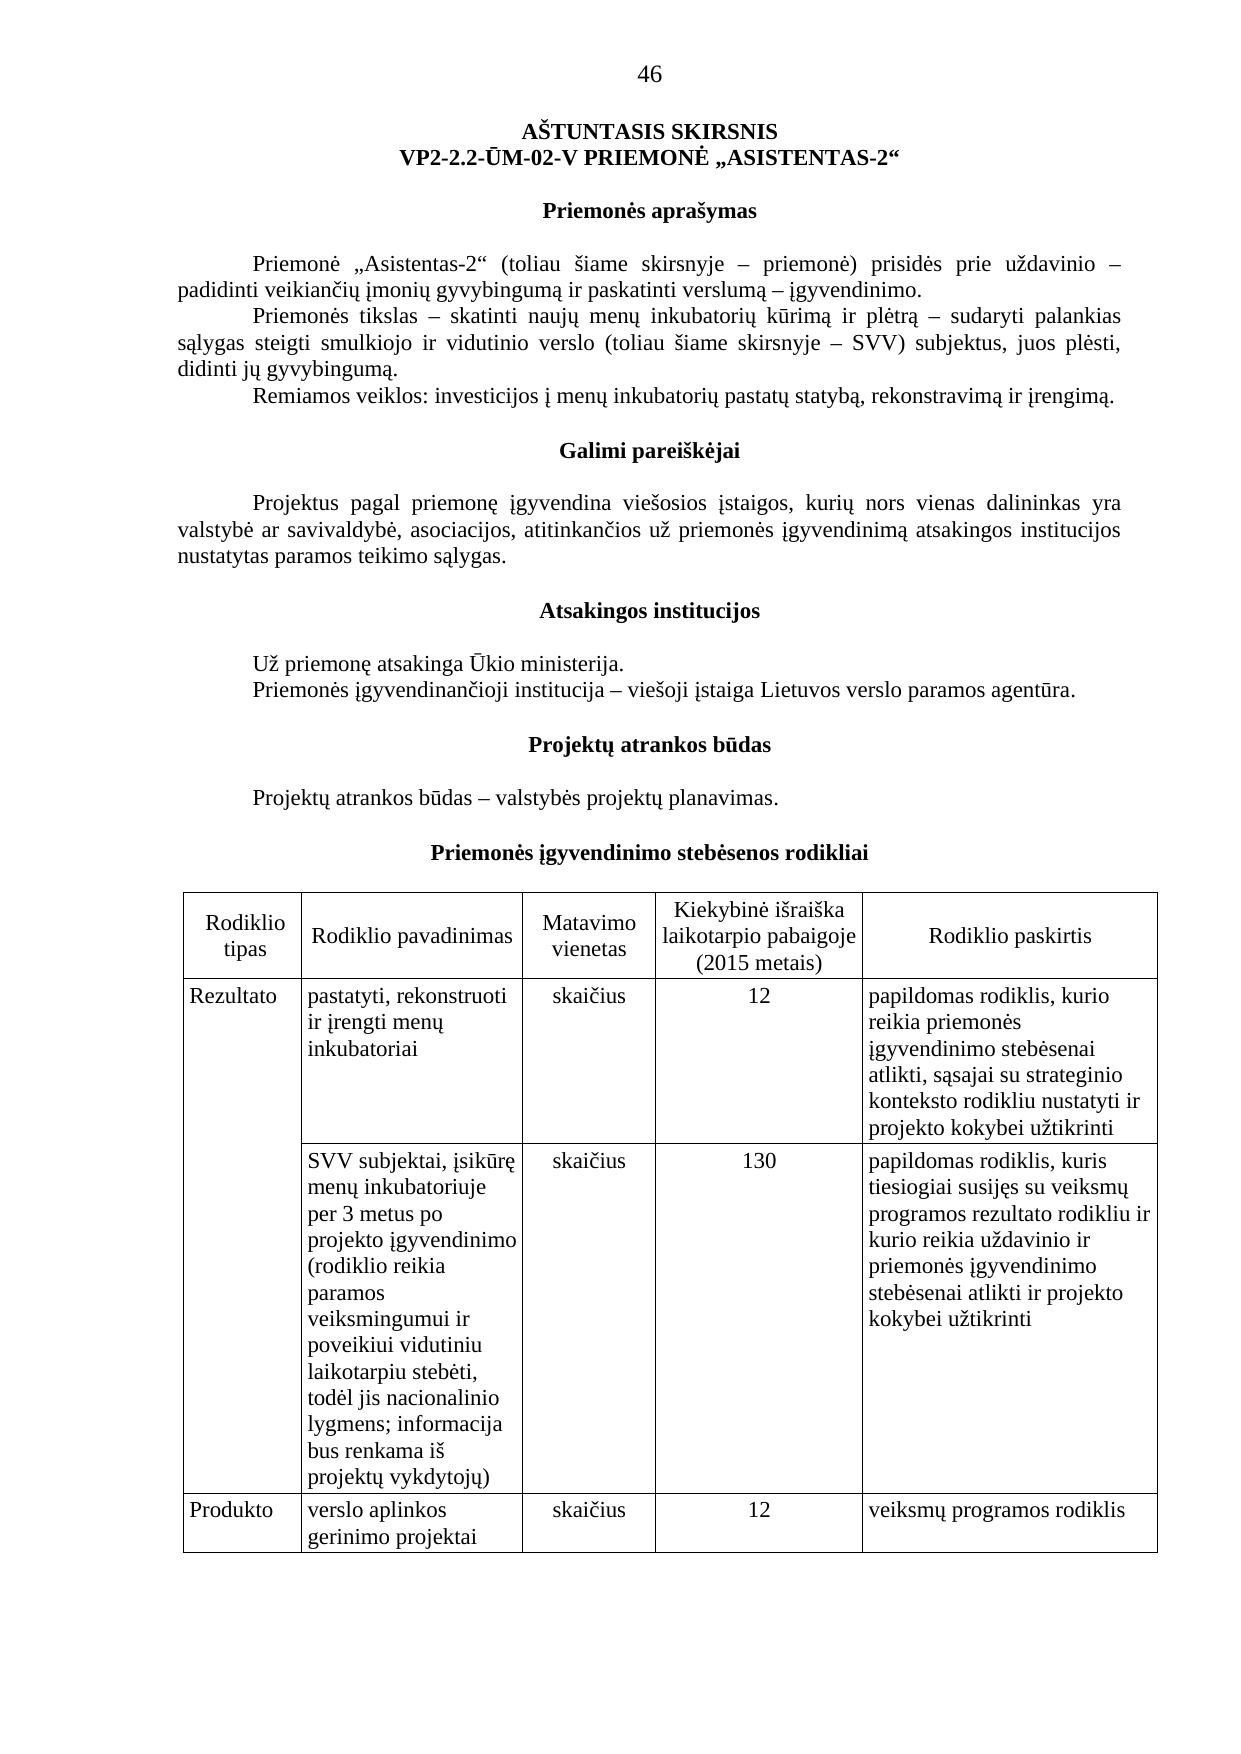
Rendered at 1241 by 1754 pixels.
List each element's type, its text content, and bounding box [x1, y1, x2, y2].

text Priemonės įgyvendinančioji institucija – viešoji įstaiga Lietuvos verslo paramos agentūra. [177, 676, 1122, 703]
table_cell skaičius [523, 1494, 655, 1552]
table_header Matavimo vienetas [523, 893, 655, 978]
table_cell SVV subjektai, įsikūrę menų inkubatoriuje per 3 metus po projekto įgyvendinimo (rodiklio reikia paramos veiksmingumui ir poveikiui vidutiniu laikotarpiu stebėti, todėl jis nacionalinio lygmens; informacija bus renkama iš projektų vykdytojų) [302, 1144, 522, 1492]
table_header Kiekybinė išraiška laikotarpio pabaigoje (2015 metais) [656, 893, 862, 978]
table_cell 12 [656, 979, 862, 1143]
text Priemonės įgyvendinimo stebėsenos rodikliai [177, 839, 1122, 866]
table_cell skaičius [523, 1144, 655, 1492]
table_cell papildomas rodiklis, kurio reikia priemonės įgyvendinimo stebėsenai atlikti, sąsajai su strateginio konteksto rodikliu nustatyti ir projekto kokybei užtikrinti [863, 979, 1157, 1143]
table_cell verslo aplinkos gerinimo projektai [302, 1494, 522, 1552]
table_header Rodiklio paskirtis [863, 893, 1157, 978]
table_cell pastatyti, rekonstruoti ir įrengti menų inkubatoriai [302, 979, 522, 1143]
text Atsakingos institucijos [177, 597, 1122, 624]
text Projektus pagal priemonę įgyvendina viešosios įstaigos, kurių nors vienas dalininkas yra valstybė ar savivaldybė, asociacijos, atitinkančios už priemonės įgyvendinimą atsakingos institucijos nustatytas paramos teikimo sąlygas. [177, 489, 1122, 568]
table_cell papildomas rodiklis, kuris tiesiogiai susijęs su veiksmų programos rezultato rodikliu ir kurio reikia uždavinio ir priemonės įgyvendinimo stebėsenai atlikti ir projekto kokybei užtikrinti [863, 1144, 1157, 1492]
text AŠTUNTASIS SKIRSNIS [177, 118, 1122, 144]
text Už priemonę atsakinga Ūkio ministerija. [177, 650, 1122, 676]
text Priemonės tikslas – skatinti naujų menų inkubatorių kūrimą ir plėtrą – sudaryti palankias sąlygas steigti smulkiojo ir vidutinio verslo (toliau šiame skirsnyje – SVV) subjektus, juos plėsti, didinti jų gyvybingumą. [177, 303, 1122, 382]
table_cell veiksmų programos rodiklis [863, 1494, 1157, 1552]
text Projektų atrankos būdas – valstybės projektų planavimas. [177, 784, 1122, 811]
text Priemonė „Asistentas-2“ (toliau šiame skirsnyje – priemonė) prisidės prie uždavinio – padidinti veikiančių įmonių gyvybingumą ir paskatinti verslumą – įgyvendinimo. [177, 250, 1122, 303]
table_header Rodiklio tipas [184, 893, 301, 978]
table_cell Produkto [184, 1494, 301, 1552]
text Remiamos veiklos: investicijos į menų inkubatorių pastatų statybą, rekonstravimą ir įrengimą. [177, 382, 1122, 408]
table_cell skaičius [523, 979, 655, 1143]
table_cell Rezultato [184, 979, 301, 1492]
text Galimi pareiškėjai [177, 437, 1122, 463]
table_cell 12 [656, 1494, 862, 1552]
table_header Rodiklio pavadinimas [302, 893, 522, 978]
table_cell 130 [656, 1144, 862, 1492]
text Priemonės aprašymas [177, 197, 1122, 223]
text VP2-2.2-ŪM-02-V priemonė „ASISTENTAS-2“ [177, 144, 1122, 171]
text Projektų atrankos būdas [177, 731, 1122, 758]
